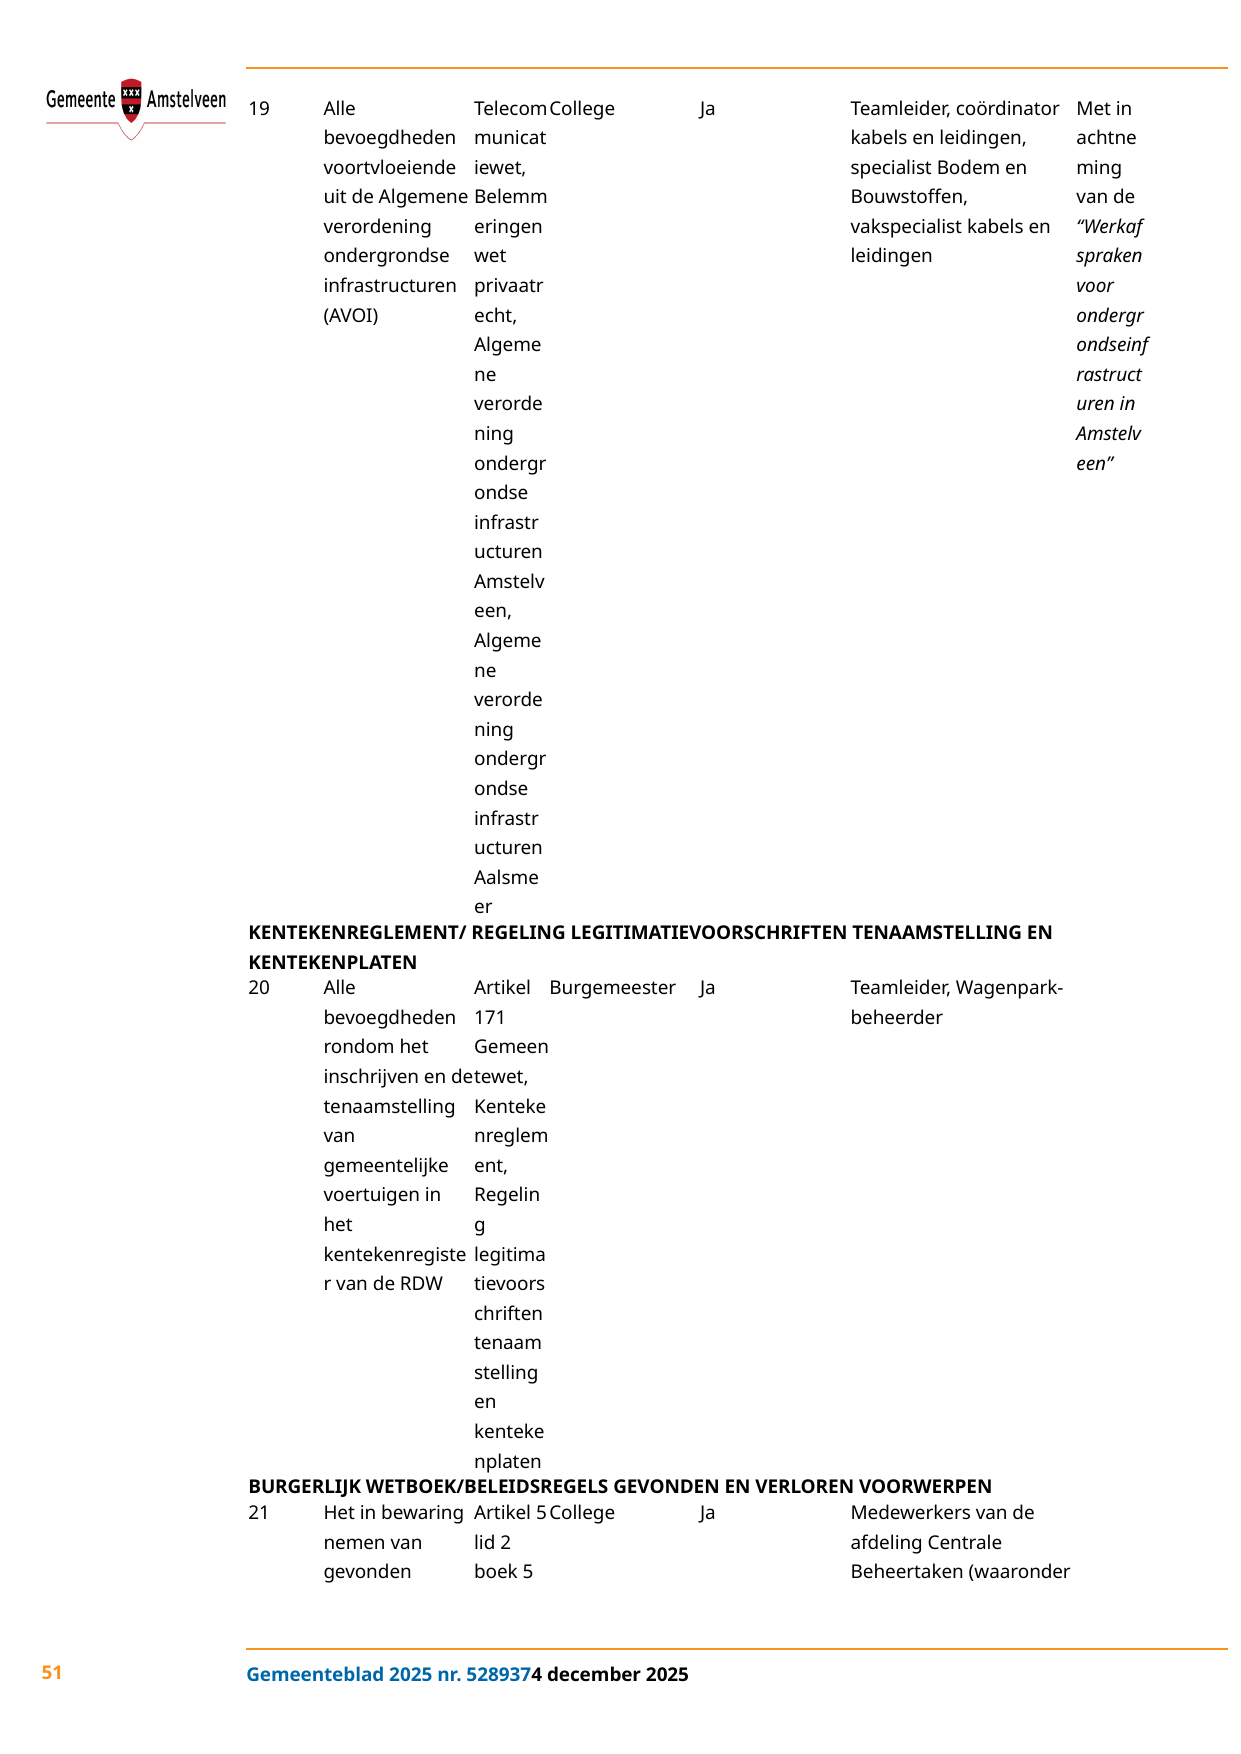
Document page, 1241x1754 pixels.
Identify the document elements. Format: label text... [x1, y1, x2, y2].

table_cell [1076, 1499, 1152, 1584]
table_cell Het in bewaring nemen van gevonden [323, 1499, 474, 1584]
table_cell Ja [700, 1499, 850, 1584]
table_cell BURGERLIJK WETBOEK/BELEIDSREGELS GEVONDEN EN VERLOREN VOORWERPEN [248, 1474, 1152, 1499]
table_cell Telecommunicatiewet, Belemmeringenwet privaatrecht, Algemene verordening ondergrondse infrastructuren Amstelveen, Algemene verordening ondergrondse infrastructuren Aalsmeer [474, 95, 549, 919]
table_cell College [549, 95, 700, 919]
table_cell [1076, 975, 1152, 1474]
table_cell Ja [700, 975, 850, 1474]
table_cell Artikel 171 Gemeentewet, Kentekenreglement, Regeling legitimatievoorschriften tenaamstelling en kentekenplaten [474, 975, 549, 1474]
table_cell Alle bevoegdheden voortvloeiende uit de Algemene verordening ondergrondse infrastructuren (AVOI) [323, 95, 474, 919]
table_cell Teamleider, coördinator kabels en leidingen, specialist Bodem en Bouwstoffen, vakspecialist kabels en leidingen [850, 95, 1076, 919]
table_cell Artikel 5 lid 2 boek 5 [474, 1499, 549, 1584]
table_cell Ja [700, 95, 850, 919]
picture [41, 47, 231, 172]
table_cell 21 [248, 1499, 323, 1584]
table_cell Met in achtneming van de “Werkafspraken voor ondergrondseinfrastructuren in Amstelveen” [1076, 95, 1152, 919]
table_cell Alle bevoegdheden rondom het inschrijven en de tenaamstelling van gemeentelijke voertuigen in het kentekenregister van de RDW [323, 975, 474, 1474]
table_cell 19 [248, 95, 323, 919]
table_cell Teamleider, Wagenpark-beheerder [850, 975, 1076, 1474]
table_cell KENTEKENREGLEMENT/ REGELING LEGITIMATIEVOORSCHRIFTEN TENAAMSTELLING EN KENTEKENPLATEN [248, 919, 1152, 974]
table_cell Burgemeester [549, 975, 700, 1474]
table_cell 20 [248, 975, 323, 1474]
table_cell Medewerkers van de afdeling Centrale Beheertaken (waaronder [850, 1499, 1076, 1584]
table_cell College [549, 1499, 700, 1584]
